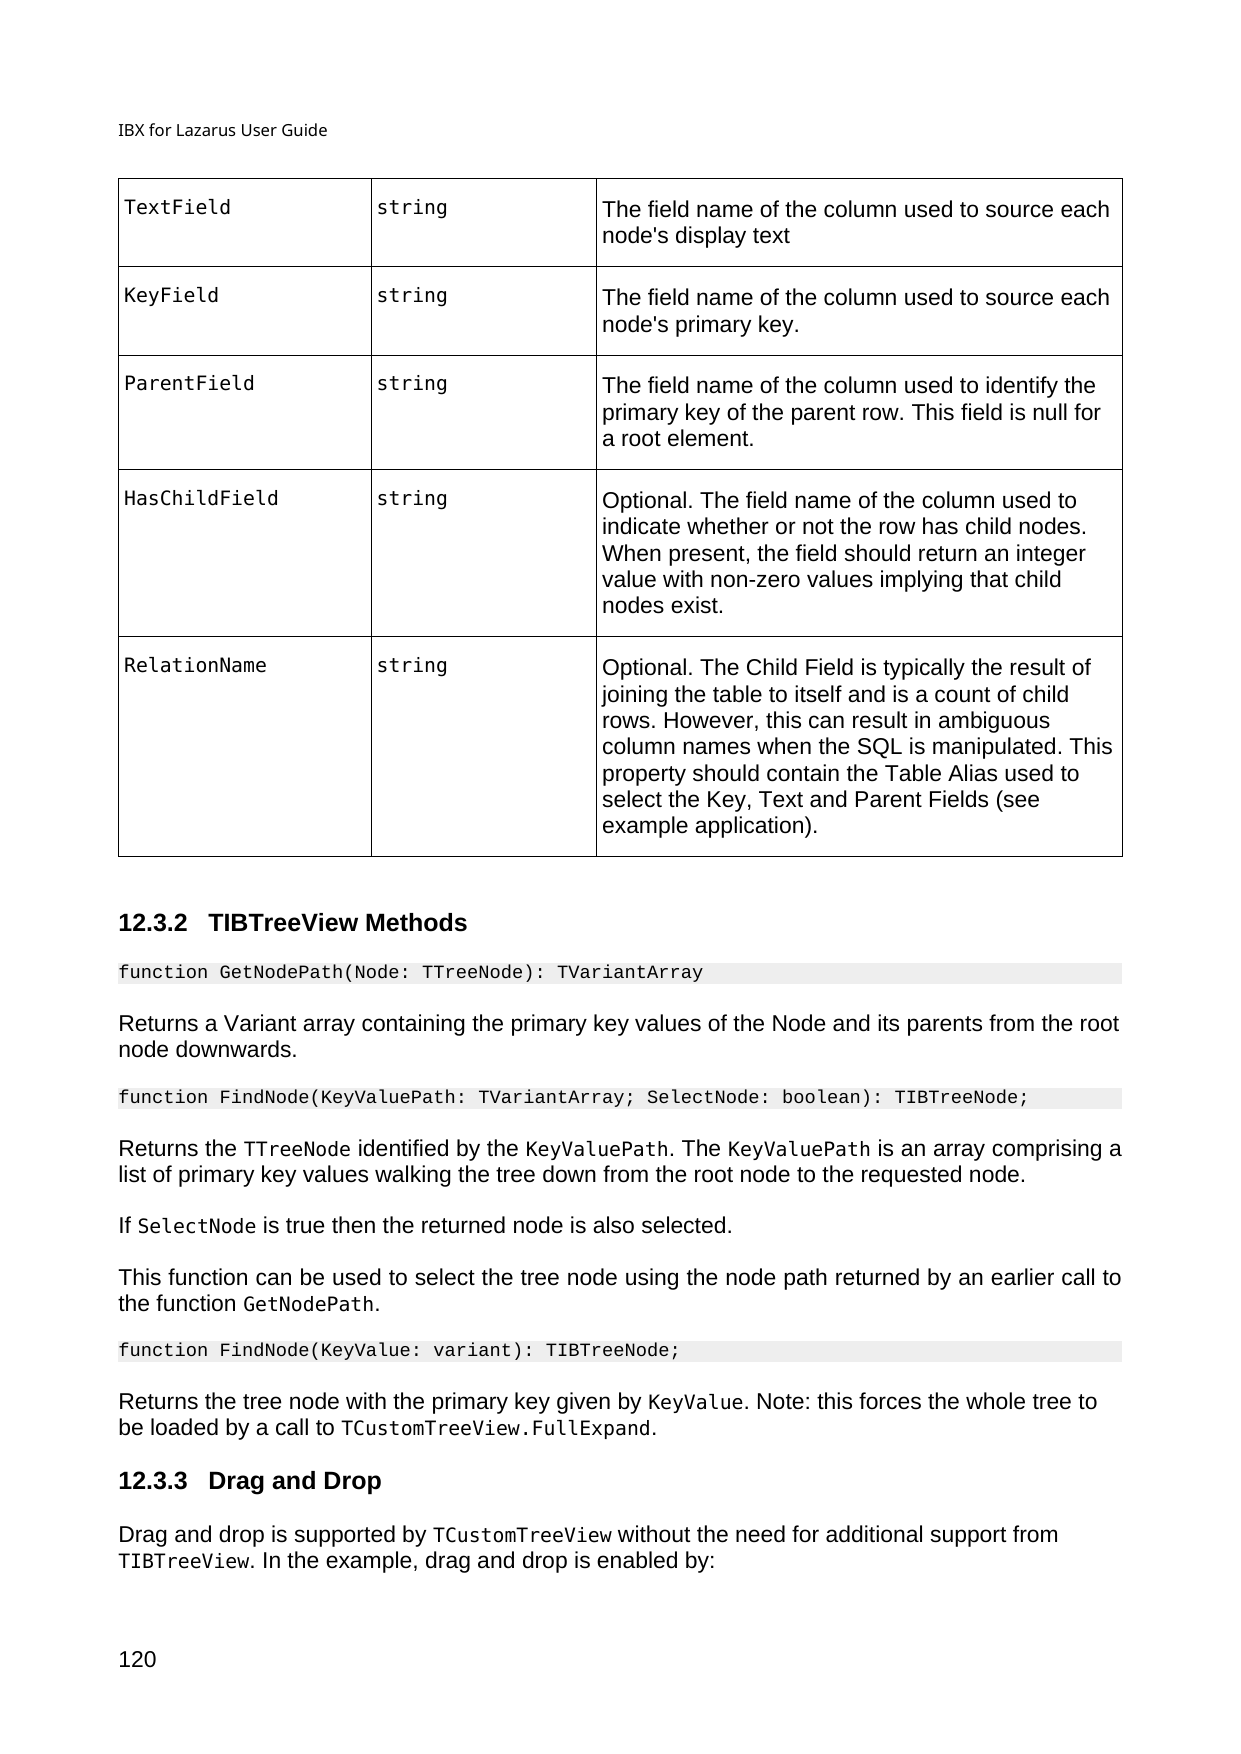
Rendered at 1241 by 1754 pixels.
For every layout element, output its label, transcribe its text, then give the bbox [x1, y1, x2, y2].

text function GetNodePath(Node: TTreeNode): TVariantArray [118, 963, 1122, 984]
table_cell The field name of the column used to identify the primary key of the parent row. This field is null for a root element. [597, 356, 1122, 469]
text Drag and drop is supported by TCustomTreeView without the need for additional support from TIBTreeView. In the example, drag and drop is enabled by: [118, 1521, 1122, 1573]
subtitle TIBTreeView Methods [118, 908, 1122, 937]
text Returns the tree node with the primary key given by KeyValue. Note: this forces the whole tree to be loaded by a call to TCustomTreeView.FullExpand. [118, 1388, 1122, 1441]
subtitle Drag and Drop [118, 1466, 1122, 1495]
table_cell KeyField [119, 267, 371, 354]
table_cell string [372, 179, 596, 266]
text Returns a Variant array containing the primary key values of the Node and its parents from the root node downwards. [118, 1009, 1122, 1062]
table_cell The field name of the column used to source each node's primary key. [597, 267, 1122, 354]
table_cell string [372, 470, 596, 636]
table_cell ParentField [119, 356, 371, 469]
table_cell Optional. The field name of the column used to indicate whether or not the row has child nodes. When present, the field should return an integer value with non-zero values implying that child nodes exist. [597, 470, 1122, 636]
table_cell string [372, 637, 596, 856]
table_cell HasChildField [119, 470, 371, 636]
text This function can be used to select the tree node using the node path returned by an earlier call to the function GetNodePath. [118, 1263, 1122, 1316]
table_cell Optional. The Child Field is typically the result of joining the table to itself and is a count of child rows. However, this can result in ambiguous column names when the SQL is manipulated. This property should contain the Table Alias used to select the Key, Text and Parent Fields (see example application). [597, 637, 1122, 856]
text function FindNode(KeyValue: variant): TIBTreeNode; [118, 1341, 1122, 1362]
text Returns the TTreeNode identified by the KeyValuePath. The KeyValuePath is an array comprising a list of primary key values walking the tree down from the root node to the requested node. [118, 1134, 1122, 1187]
table_cell string [372, 356, 596, 469]
text If SelectNode is true then the returned node is also selected. [118, 1212, 1122, 1238]
table_cell string [372, 267, 596, 354]
table_cell RelationName [119, 637, 371, 856]
text function FindNode(KeyValuePath: TVariantArray; SelectNode: boolean): TIBTreeNode; [118, 1088, 1122, 1109]
table_cell The field name of the column used to source each node's display text [597, 179, 1122, 266]
table_cell TextField [119, 179, 371, 266]
